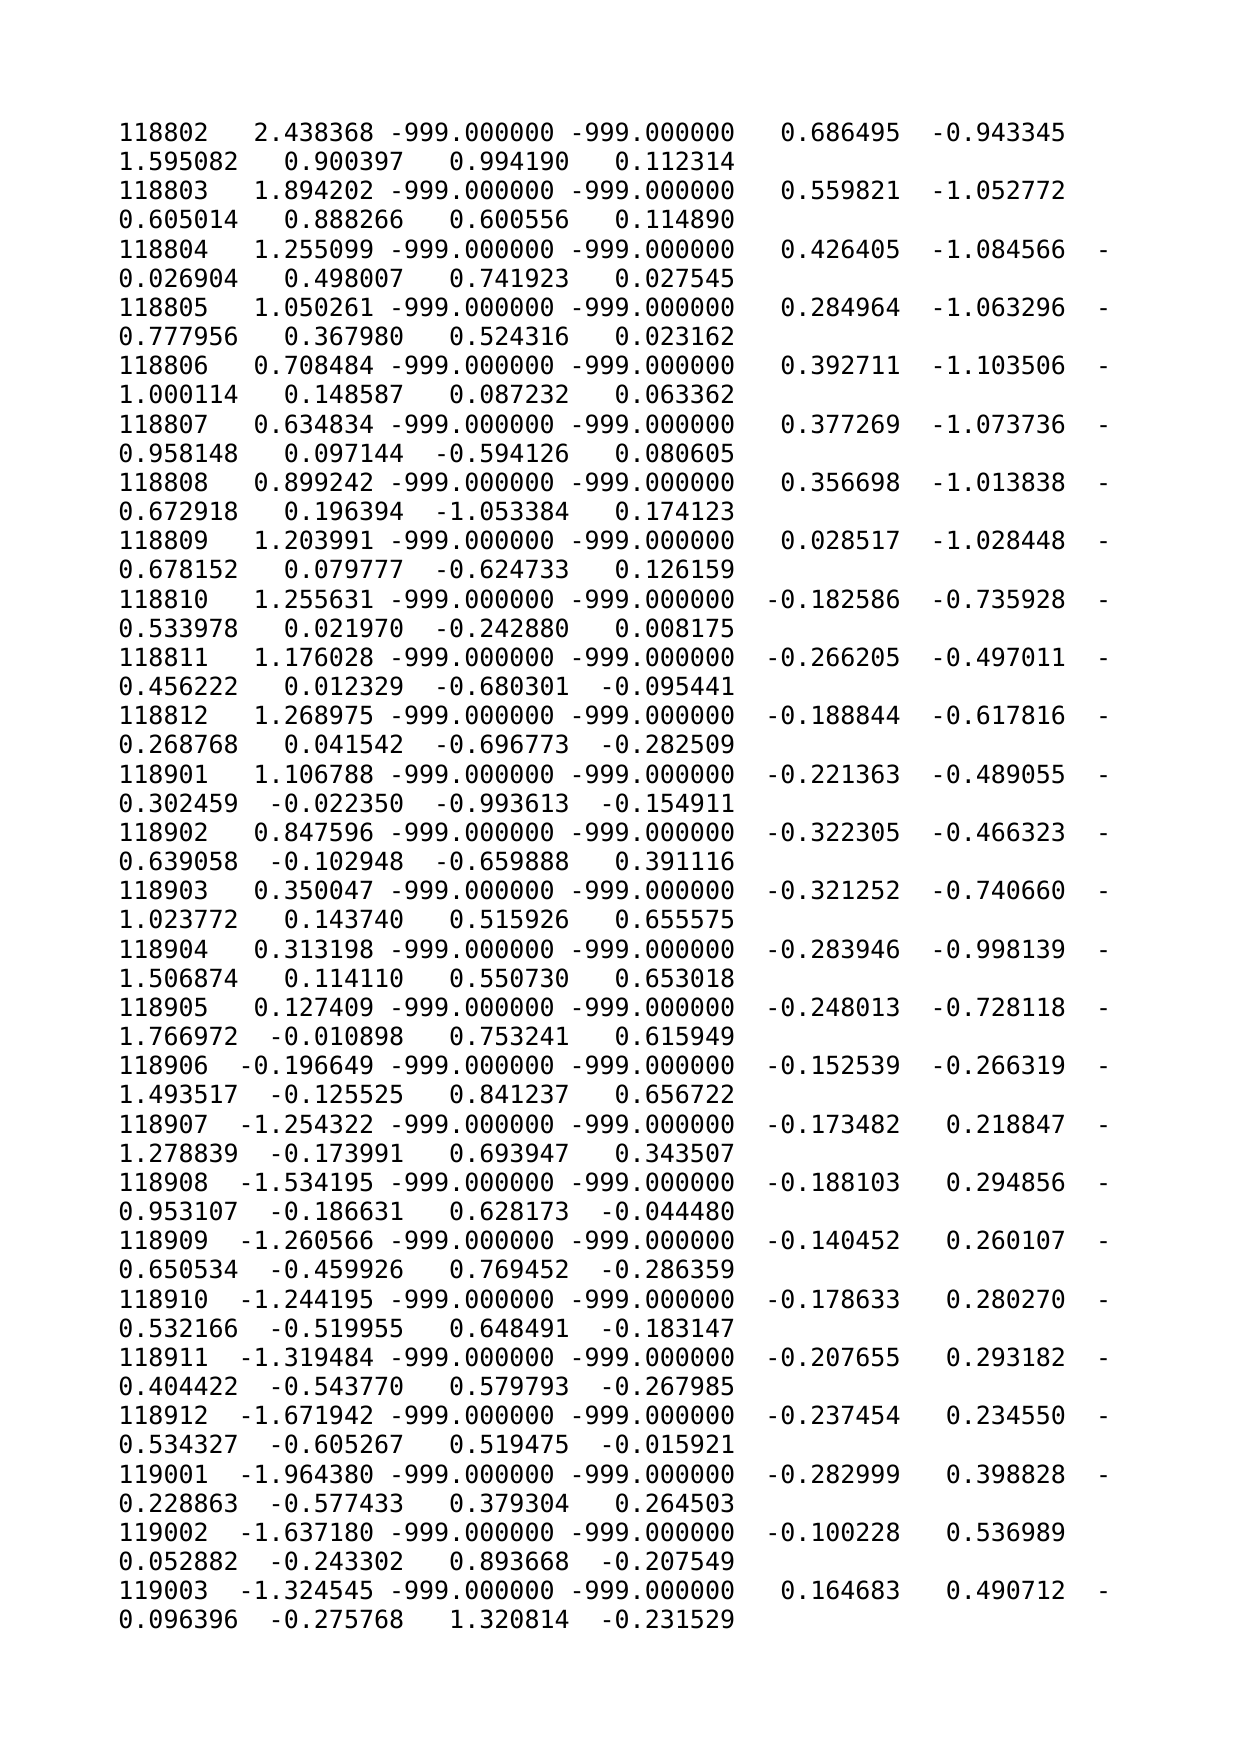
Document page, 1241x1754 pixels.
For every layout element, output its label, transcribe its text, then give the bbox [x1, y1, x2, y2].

text 118802 2.438368 -999.000000 -999.000000 0.686495 -0.943345 1.595082 0.900397 0.994190 0.112314 118803 1.894202 -999.000000 -999.000000 0.559821 -1.052772 0.605014 0.888266 0.600556 0.114890 118804 1.255099 -999.000000 -999.000000 0.426405 -1.084566 -0.026904 0.498007 0.741923 0.027545 118805 1.050261 -999.000000 -999.000000 0.284964 -1.063296 -0.777956 0.367980 0.524316 0.023162 118806 0.708484 -999.000000 -999.000000 0.392711 -1.103506 -1.000114 0.148587 0.087232 0.063362 118807 0.634834 -999.000000 -999.000000 0.377269 -1.073736 -0.958148 0.097144 -0.594126 0.080605 118808 0.899242 -999.000000 -999.000000 0.356698 -1.013838 -0.672918 0.196394 -1.053384 0.174123 118809 1.203991 -999.000000 -999.000000 0.028517 -1.028448 -0.678152 0.079777 -0.624733 0.126159 118810 1.255631 -999.000000 -999.000000 -0.182586 -0.735928 -0.533978 0.021970 -0.242880 0.008175 118811 1.176028 -999.000000 -999.000000 -0.266205 -0.497011 -0.456222 0.012329 -0.680301 -0.095441 118812 1.268975 -999.000000 -999.000000 -0.188844 -0.617816 -0.268768 0.041542 -0.696773 -0.282509 118901 1.106788 -999.000000 -999.000000 -0.221363 -0.489055 -0.302459 -0.022350 -0.993613 -0.154911 118902 0.847596 -999.000000 -999.000000 -0.322305 -0.466323 -0.639058 -0.102948 -0.659888 0.391116 118903 0.350047 -999.000000 -999.000000 -0.321252 -0.740660 -1.023772 0.143740 0.515926 0.655575 118904 0.313198 -999.000000 -999.000000 -0.283946 -0.998139 -1.506874 0.114110 0.550730 0.653018 118905 0.127409 -999.000000 -999.000000 -0.248013 -0.728118 -1.766972 -0.010898 0.753241 0.615949 118906 -0.196649 -999.000000 -999.000000 -0.152539 -0.266319 -1.493517 -0.125525 0.841237 0.656722 118907 -1.254322 -999.000000 -999.000000 -0.173482 0.218847 -1.278839 -0.173991 0.693947 0.343507 118908 -1.534195 -999.000000 -999.000000 -0.188103 0.294856 -0.953107 -0.186631 0.628173 -0.044480 118909 -1.260566 -999.000000 -999.000000 -0.140452 0.260107 -0.650534 -0.459926 0.769452 -0.286359 118910 -1.244195 -999.000000 -999.000000 -0.178633 0.280270 -0.532166 -0.519955 0.648491 -0.183147 118911 -1.319484 -999.000000 -999.000000 -0.207655 0.293182 -0.404422 -0.543770 0.579793 -0.267985 118912 -1.671942 -999.000000 -999.000000 -0.237454 0.234550 -0.534327 -0.605267 0.519475 -0.015921 119001 -1.964380 -999.000000 -999.000000 -0.282999 0.398828 -0.228863 -0.577433 0.379304 0.264503 119002 -1.637180 -999.000000 -999.000000 -0.100228 0.536989 0.052882 -0.243302 0.893668 -0.207549 119003 -1.324545 -999.000000 -999.000000 0.164683 0.490712 -0.096396 -0.275768 1.320814 -0.231529 [118, 118, 1122, 1635]
